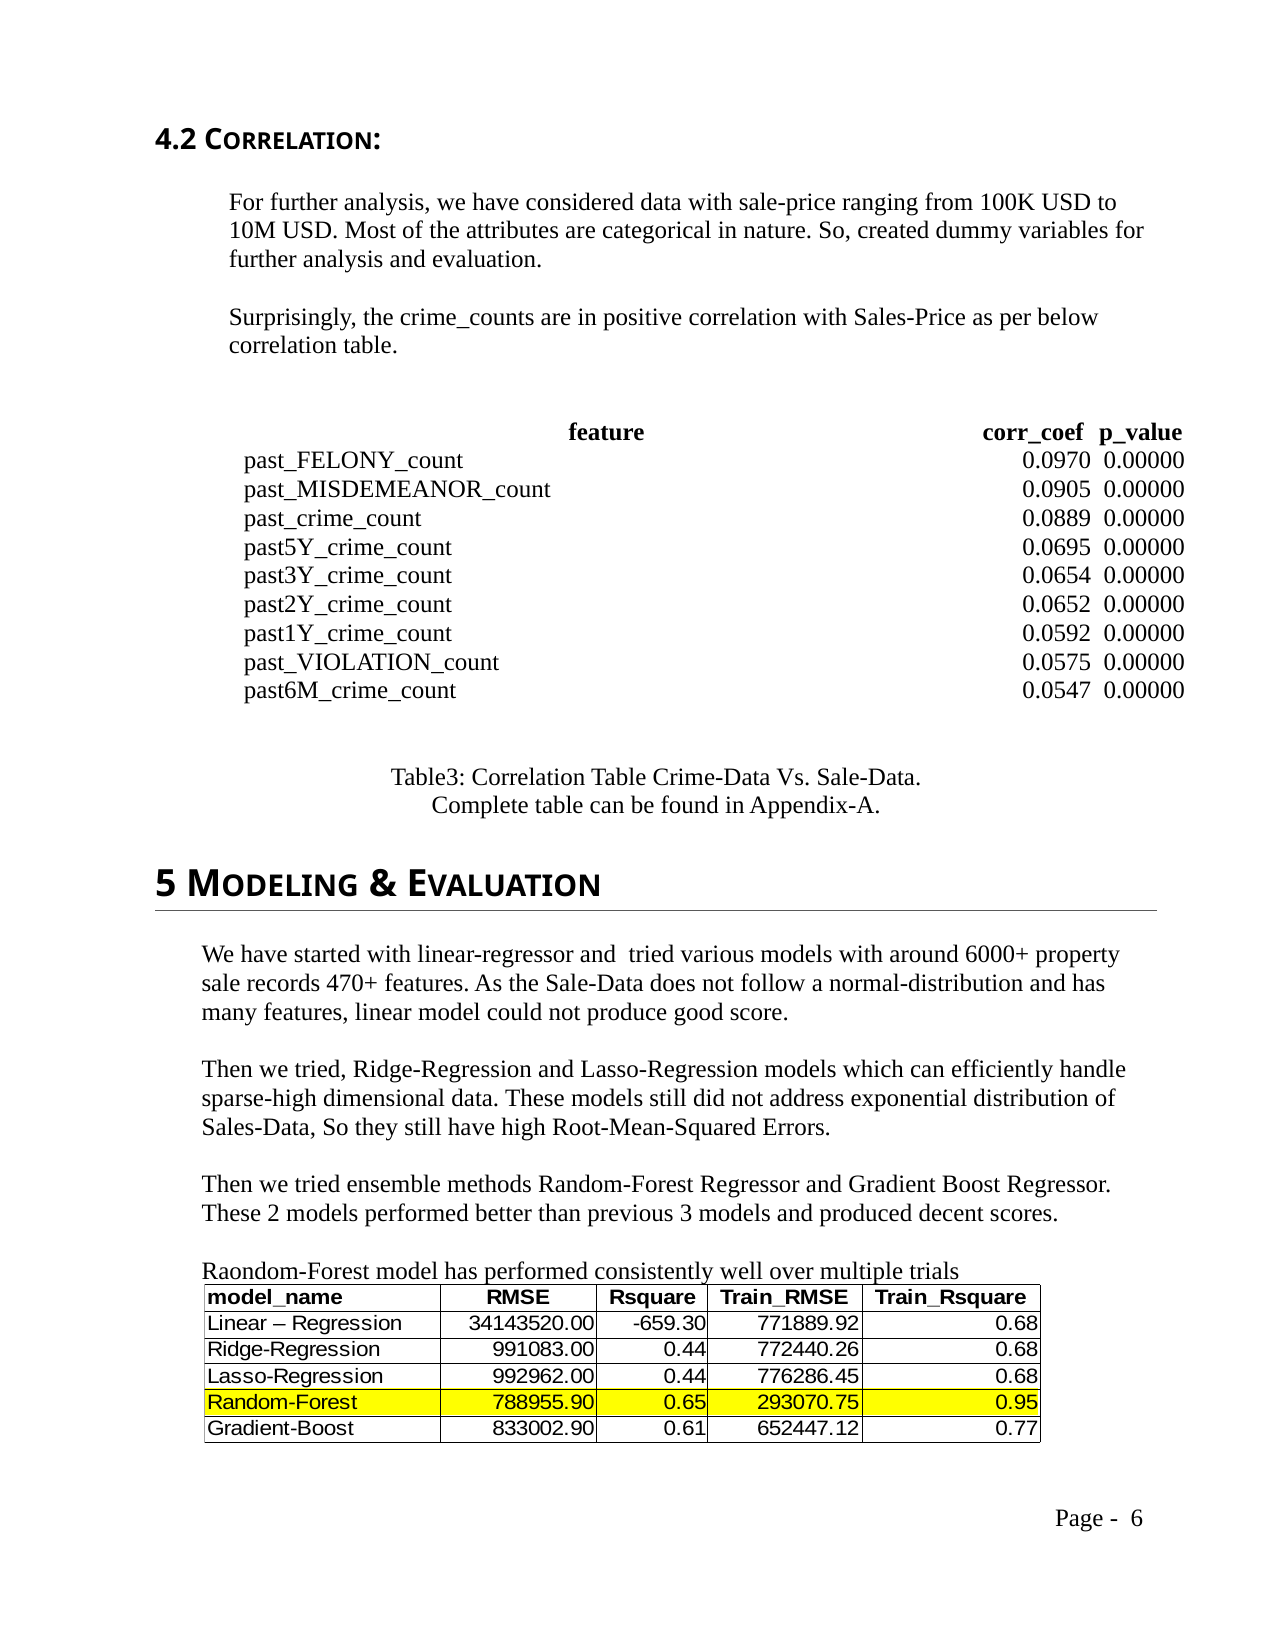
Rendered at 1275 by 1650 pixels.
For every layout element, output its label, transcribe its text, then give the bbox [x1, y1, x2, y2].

table_cell past_MISDEMEANOR_count [241, 474, 972, 503]
list We have started with linear-regressor and tried various models with around 6000+ property sale records 470+ features. As the Sale-Data does not follow a normal-distribution and has many features, linear model could not produce good score. [126, 939, 1157, 1026]
table_cell 0.0652 [972, 589, 1094, 618]
text Surprisingly, the crime_counts are in positive correlation with Sales-Price as per below correlation table. [228, 302, 1157, 359]
text Raondom-Forest model has performed consistently well over multiple trials [201, 1256, 1157, 1284]
table_cell past_crime_count [241, 503, 972, 532]
table_header corr_coef [972, 417, 1094, 445]
text Table3: Correlation Table Crime-Data Vs. Sale-Data. [155, 762, 1157, 790]
table_cell past1Y_crime_count [241, 618, 972, 647]
table_cell 0.00000 [1094, 445, 1187, 474]
table_cell 0.00000 [1094, 675, 1187, 704]
table_cell 0.00000 [1094, 532, 1187, 560]
table_cell past2Y_crime_count [241, 589, 972, 618]
table_cell 0.0654 [972, 560, 1094, 589]
table_cell 0.00000 [1094, 589, 1187, 618]
text For further analysis, we have considered data with sale-price ranging from 100K USD to 10M USD. Most of the attributes are categorical in nature. So, created dummy variables for further analysis and evaluation. [228, 187, 1157, 273]
text Complete table can be found in Appendix-A. [155, 790, 1157, 819]
table_cell past5Y_crime_count [241, 532, 972, 560]
table_cell 0.0970 [972, 445, 1094, 474]
table_cell past_VIOLATION_count [241, 647, 972, 675]
table_cell 0.0905 [972, 474, 1094, 503]
table_cell 0.00000 [1094, 647, 1187, 675]
table_cell 0.00000 [1094, 618, 1187, 647]
table_cell 0.00000 [1094, 503, 1187, 532]
table_cell past3Y_crime_count [241, 560, 972, 589]
table_cell 0.00000 [1094, 474, 1187, 503]
table_cell 0.0575 [972, 647, 1094, 675]
table_cell 0.0695 [972, 532, 1094, 560]
table_cell past6M_crime_count [241, 675, 972, 704]
table_cell 0.00000 [1094, 560, 1187, 589]
table_cell 0.0889 [972, 503, 1094, 532]
list Then we tried, Ridge-Regression and Lasso-Regression models which can efficiently handle sparse-high dimensional data. These models still did not address exponential distribution of Sales-Data, So they still have high Root-Mean-Squared Errors. [126, 1054, 1157, 1141]
table_cell 0.0547 [972, 675, 1094, 704]
subtitle 5 Modeling & Evaluation [155, 857, 1157, 910]
table_cell 0.0592 [972, 618, 1094, 647]
subtitle 4.2 Correlation: [155, 118, 1157, 158]
list Then we tried ensemble methods Random-Forest Regressor and Gradient Boost Regressor. These 2 models performed better than previous 3 models and produced decent scores. [201, 1169, 1157, 1227]
table_cell past_FELONY_count [241, 445, 972, 474]
table_header feature [241, 417, 972, 445]
table_header p_value [1094, 417, 1187, 445]
